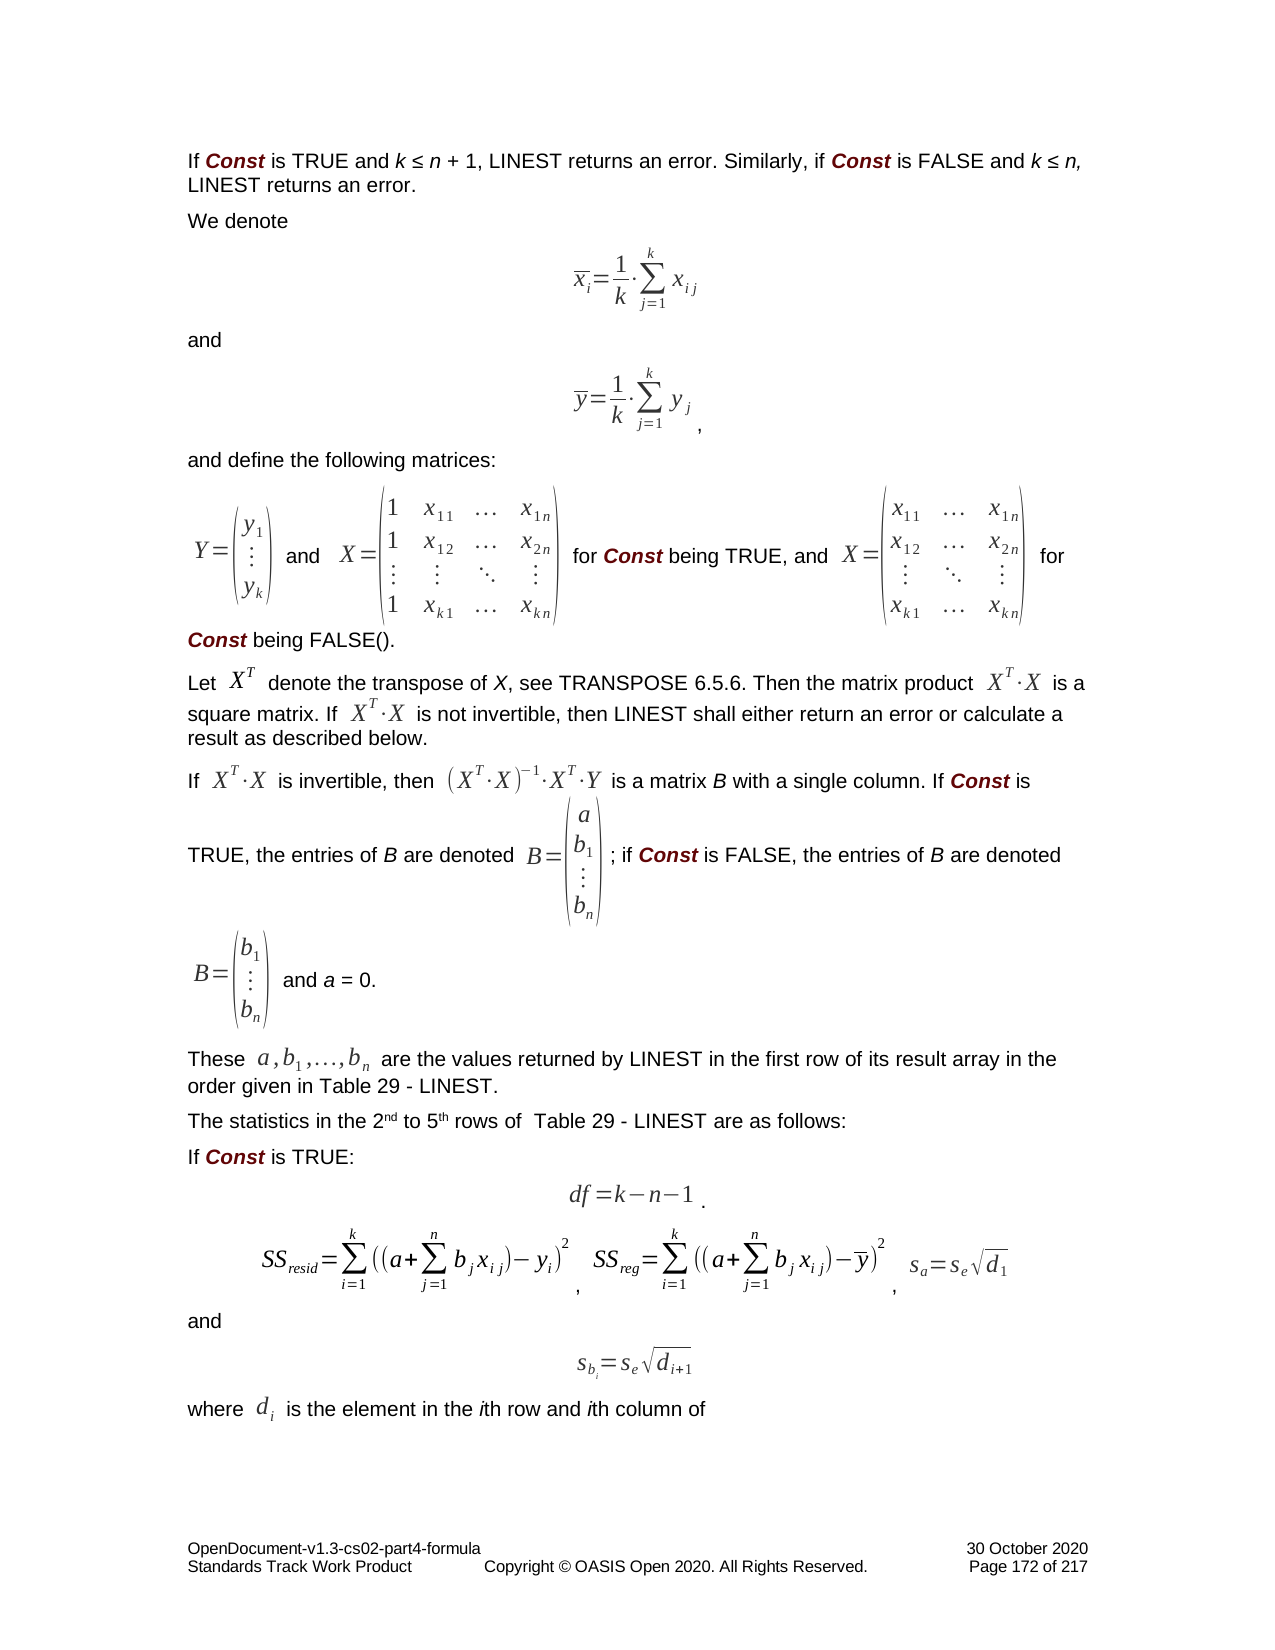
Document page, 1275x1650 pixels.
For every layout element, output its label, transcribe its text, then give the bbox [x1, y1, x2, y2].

text . [187, 1181, 1088, 1213]
text These are the values returned by LINEST in the first row of its result array in the order given in Table 29 - LINEST. [187, 1043, 1088, 1098]
text and for Const being TRUE, and for Const being FALSE(). [187, 484, 1088, 652]
text Let denote the transpose of X, see TRANSPOSE 6.5.6. Then the matrix product is a square matrix. If is not invertible, then LINEST shall either return an error or calculate a result as described below. [187, 664, 1088, 749]
text , , [187, 1225, 1088, 1297]
text , [187, 364, 1088, 436]
text where is the element in the ith row and ith column of [187, 1393, 1088, 1424]
text and define the following matrices: [187, 448, 1088, 472]
text The statistics in the 2nd to 5th rows of Table 29 - LINEST are as follows: [187, 1110, 1088, 1133]
text If is invertible, then is a matrix B with a single column. If Const is TRUE, the entries of B are denoted ; if Const is FALSE, the entries of B are denoted and a = 0. [187, 762, 1088, 1031]
text and [187, 1309, 1088, 1333]
text If Const is TRUE and k ≤ n + 1, LINEST returns an error. Similarly, if Const is FALSE and k ≤ n, LINEST returns an error. [187, 150, 1088, 197]
text If Const is TRUE: [187, 1146, 1088, 1169]
text and [187, 329, 1088, 352]
text We denote [187, 209, 1088, 233]
